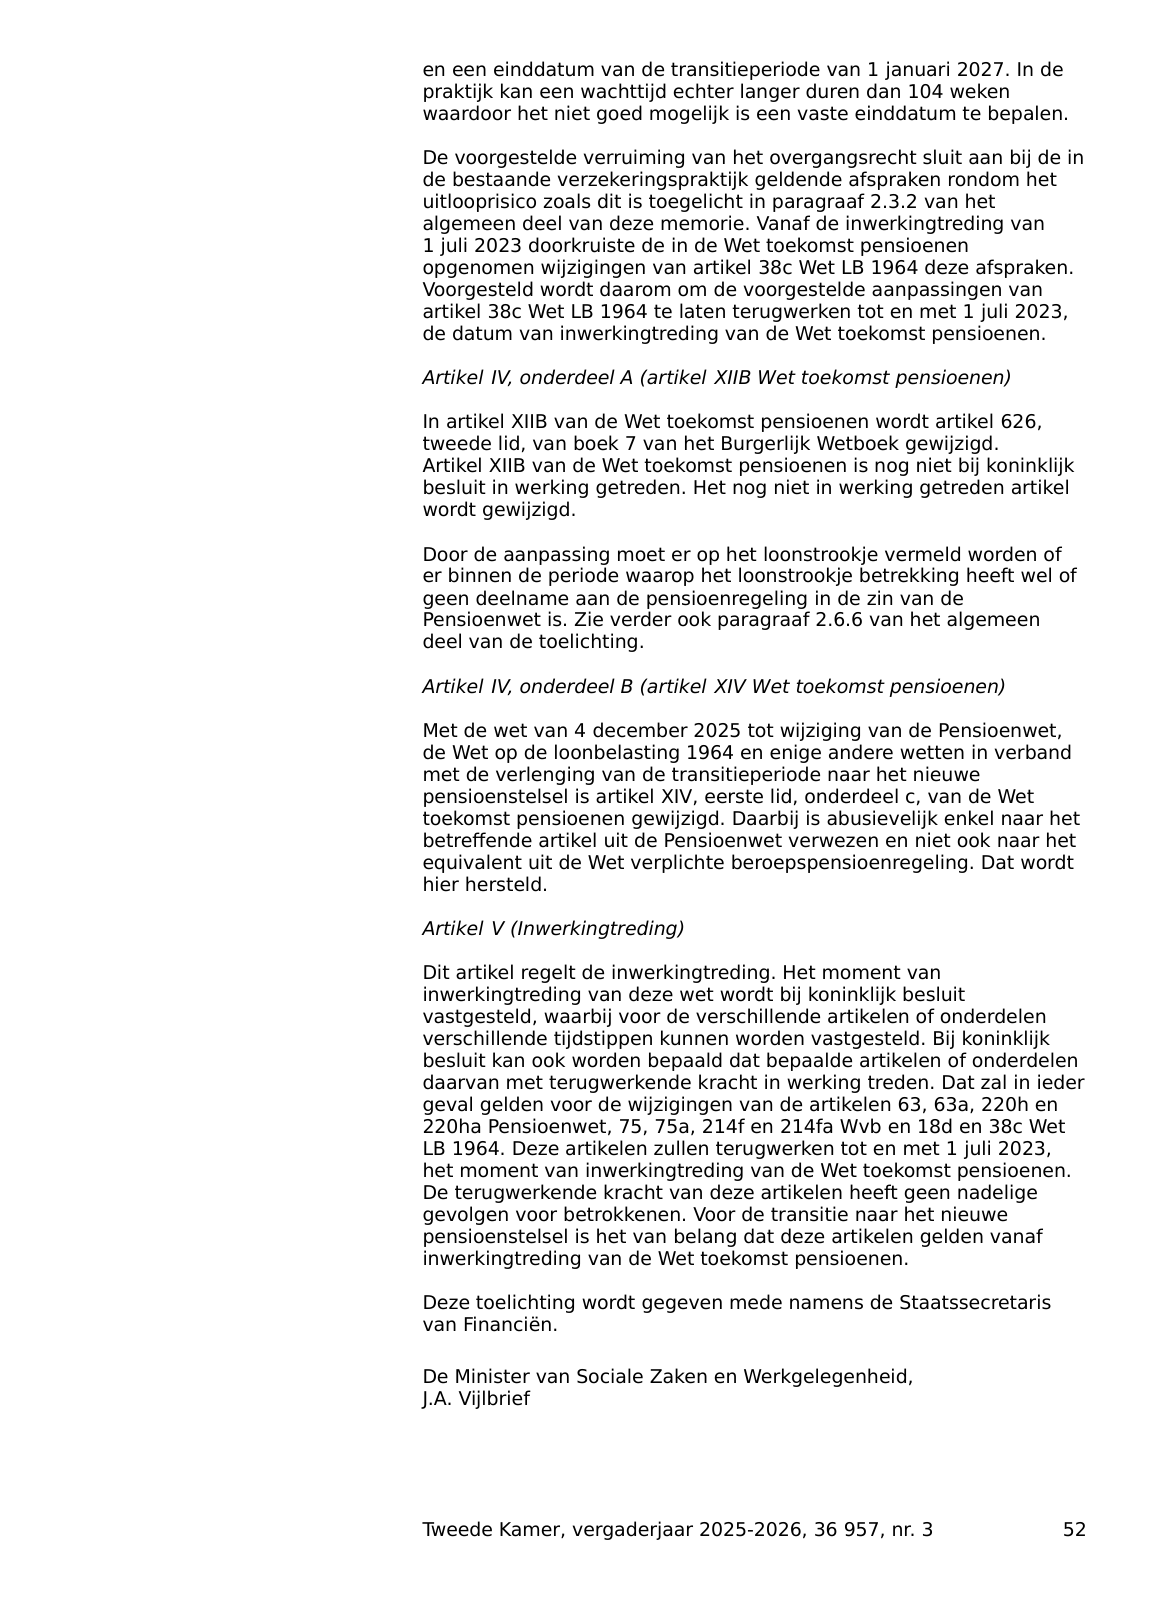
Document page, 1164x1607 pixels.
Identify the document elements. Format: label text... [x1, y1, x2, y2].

text Met de wet van 4 december 2025 tot wijziging van de Pensioenwet, de Wet op de loonbelasting 1964 en enige andere wetten in verband met de verlenging van de transitieperiode naar het nieuwe pensioenstelsel is artikel XIV, eerste lid, onderdeel c, van de Wet toekomst pensioenen gewijzigd. Daarbij is abusievelijk enkel naar het betreffende artikel uit de Pensioenwet verwezen en niet ook naar het equivalent uit de Wet verplichte beroepspensioenregeling. Dat wordt hier hersteld. [422, 720, 1087, 896]
text Door de aanpassing moet er op het loonstrookje vermeld worden of er binnen de periode waarop het loonstrookje betrekking heeft wel of geen deelname aan de pensioenregeling in de zin van de Pensioenwet is. Zie verder ook paragraaf 2.6.6 van het algemeen deel van de toelichting. [422, 543, 1087, 653]
text en een einddatum van de transitieperiode van 1 januari 2027. In de praktijk kan een wachttijd echter langer duren dan 104 weken waardoor het niet goed mogelijk is een vaste einddatum te bepalen. [422, 59, 1087, 125]
text Deze toelichting wordt gegeven mede namens de Staatssecretaris van Financiën. [422, 1292, 1087, 1336]
text De voorgestelde verruiming van het overgangsrecht sluit aan bij de in de bestaande verzekeringspraktijk geldende afspraken rondom het uitlooprisico zoals dit is toegelicht in paragraaf 2.3.2 van het algemeen deel van deze memorie. Vanaf de inwerkingtreding van 1 juli 2023 doorkruiste de in de Wet toekomst pensioenen opgenomen wijzigingen van artikel 38c Wet LB 1964 deze afspraken. Voorgesteld wordt daarom om de voorgestelde aanpassingen van artikel 38c Wet LB 1964 te laten terugwerken tot en met 1 juli 2023, de datum van inwerkingtreding van de Wet toekomst pensioenen. [422, 147, 1087, 345]
text Dit artikel regelt de inwerkingtreding. Het moment van inwerkingtreding van deze wet wordt bij koninklijk besluit vastgesteld, waarbij voor de verschillende artikelen of onderdelen verschillende tijdstippen kunnen worden vastgesteld. Bij koninklijk besluit kan ook worden bepaald dat bepaalde artikelen of onderdelen daarvan met terugwerkende kracht in werking treden. Dat zal in ieder geval gelden voor de wijzigingen van de artikelen 63, 63a, 220h en 220ha Pensioenwet, 75, 75a, 214f en 214fa Wvb en 18d en 38c Wet LB 1964. Deze artikelen zullen terugwerken tot en met 1 juli 2023, het moment van inwerkingtreding van de Wet toekomst pensioenen. De terugwerkende kracht van deze artikelen heeft geen nadelige gevolgen voor betrokkenen. Voor de transitie naar het nieuwe pensioenstelsel is het van belang dat deze artikelen gelden vanaf inwerkingtreding van de Wet toekomst pensioenen. [422, 962, 1087, 1269]
subtitle Artikel IV, onderdeel A (artikel XIIB Wet toekomst pensioenen) [422, 367, 1087, 389]
text In artikel XIIB van de Wet toekomst pensioenen wordt artikel 626, tweede lid, van boek 7 van het Burgerlijk Wetboek gewijzigd. Artikel XIIB van de Wet toekomst pensioenen is nog niet bij koninklijk besluit in werking getreden. Het nog niet in werking getreden artikel wordt gewijzigd. [422, 411, 1087, 521]
subtitle Artikel V (Inwerkingtreding) [422, 918, 1087, 940]
text De Minister van Sociale Zaken en Werkgelegenheid, J.A. Vijlbrief [422, 1366, 1087, 1410]
subtitle Artikel IV, onderdeel B (artikel XIV Wet toekomst pensioenen) [422, 676, 1087, 697]
